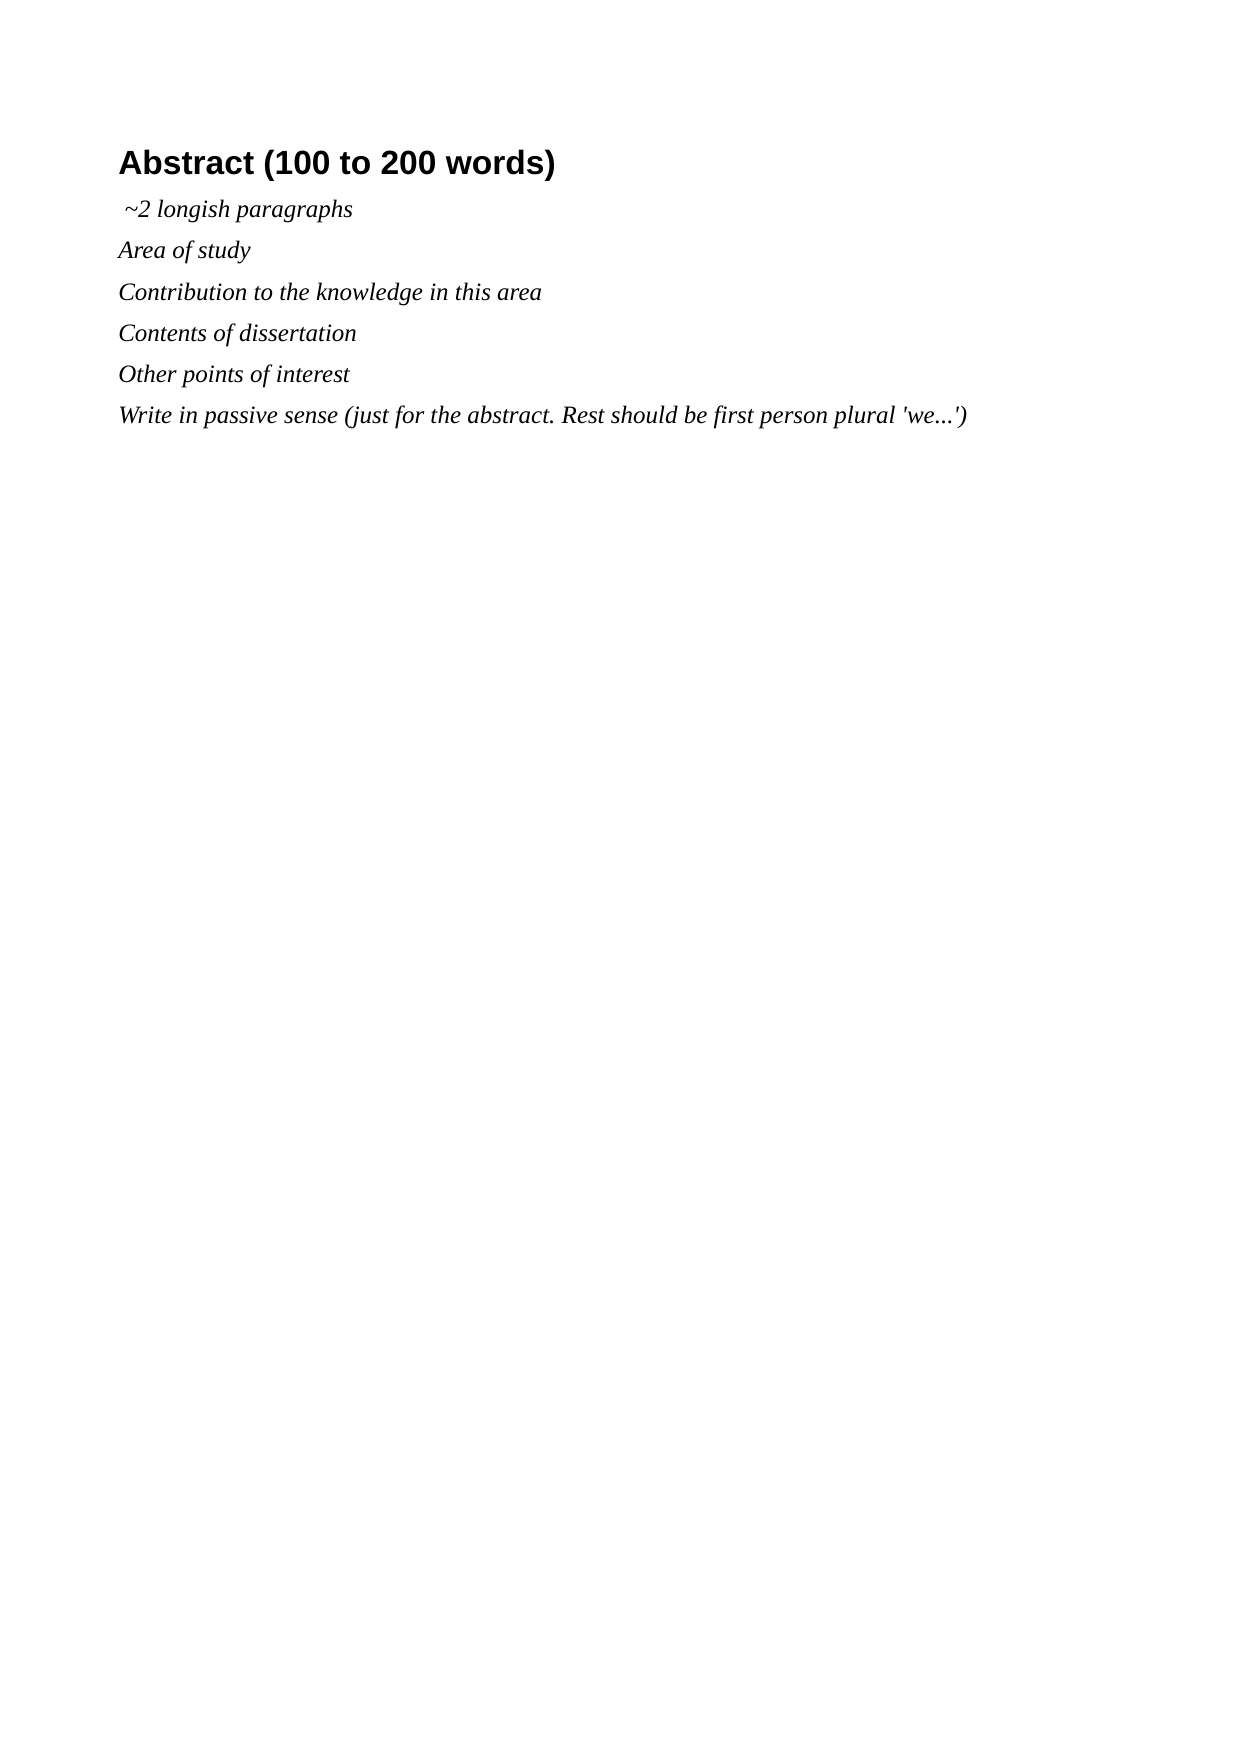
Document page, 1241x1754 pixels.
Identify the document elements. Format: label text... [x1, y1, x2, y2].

text Contribution to the knowledge in this area [118, 277, 1122, 306]
text Area of study [118, 236, 1122, 264]
text Other points of interest [118, 359, 1122, 388]
subtitle Abstract (100 to 200 words) [118, 143, 1122, 182]
text Write in passive sense (just for the abstract. Rest should be first person plural 'we...') [118, 401, 1122, 429]
text Contents of dissertation [118, 318, 1122, 347]
text ~2 longish paragraphs [118, 194, 1122, 223]
